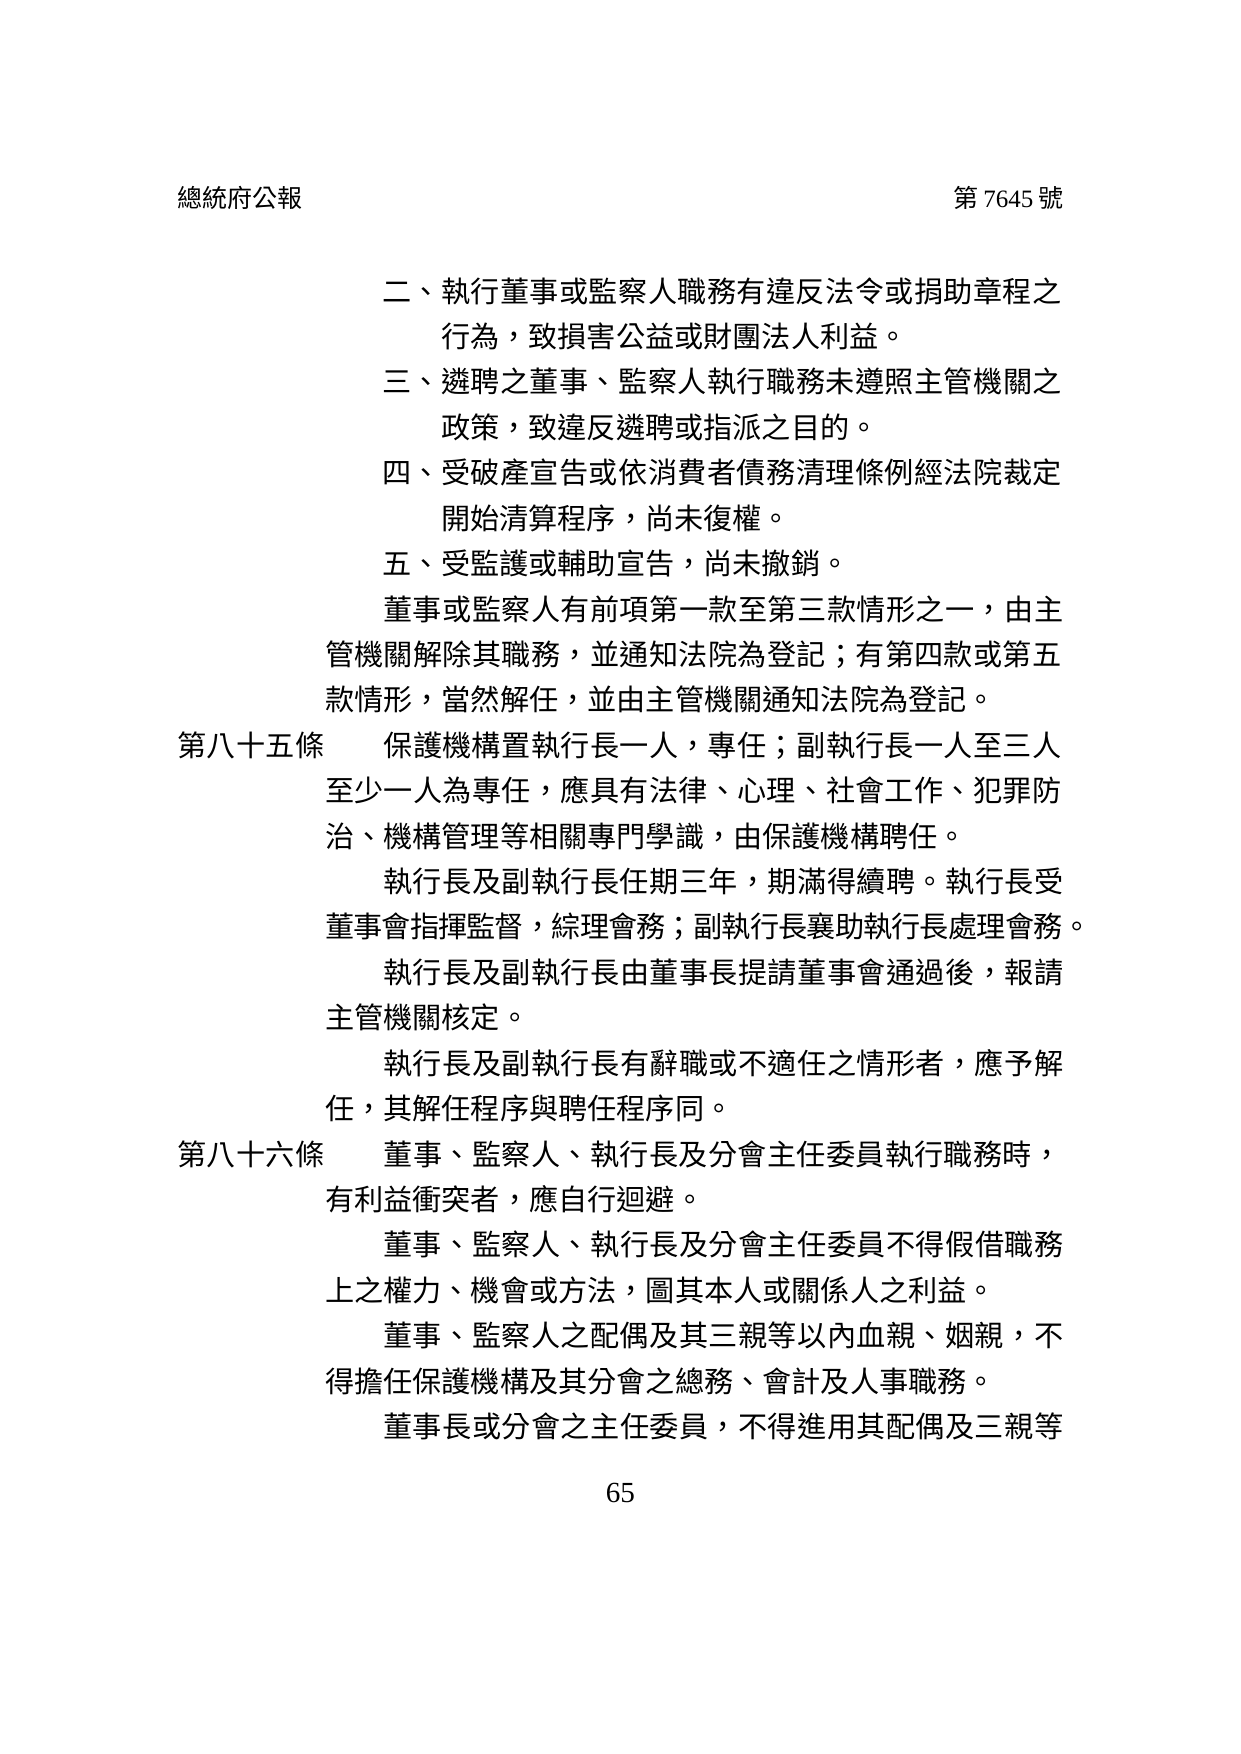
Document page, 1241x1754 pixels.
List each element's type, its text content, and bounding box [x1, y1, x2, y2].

text 董事、監察人之配偶及其三親等以內血親、姻親，不得擔任保護機構及其分會之總務、會計及人事職務。 [325, 1310, 1063, 1401]
text 執行長及副執行長任期三年，期滿得續聘。執行長受董事會指揮監督，綜理會務；副執行長襄助執行長處理會務。 [325, 856, 1063, 947]
text 執行長及副執行長由董事長提請董事會通過後，報請主管機關核定。 [325, 947, 1063, 1038]
text 執行長及副執行長有辭職或不適任之情形者，應予解任，其解任程序與聘任程序同。 [325, 1038, 1063, 1129]
text 第八十五條 保護機構置執行長一人，專任；副執行長一人至三人，至少一人為專任，應具有法律、心理、社會工作、犯罪防治、機構管理等相關專門學識，由保護機構聘任。 [177, 720, 1063, 856]
text 董事長或分會之主任委員，不得進用其配偶及三親等 [325, 1401, 1063, 1447]
text 二、 執行董事或監察人職務有違反法令或捐助章程之行為，致損害公益或財團法人利益。 [382, 266, 1063, 357]
text 三、 遴聘之董事、監察人執行職務未遵照主管機關之政策，致違反遴聘或指派之目的。 [382, 357, 1063, 447]
text 五、 受監護或輔助宣告，尚未撤銷。 [382, 538, 1063, 584]
text 董事、監察人、執行長及分會主任委員不得假借職務上之權力、機會或方法，圖其本人或關係人之利益。 [325, 1219, 1063, 1310]
text 四、 受破產宣告或依消費者債務清理條例經法院裁定開始清算程序，尚未復權。 [382, 447, 1063, 538]
text 董事或監察人有前項第一款至第三款情形之一，由主管機關解除其職務，並通知法院為登記；有第四款或第五款情形，當然解任，並由主管機關通知法院為登記。 [325, 584, 1063, 720]
text 第八十六條 董事、監察人、執行長及分會主任委員執行職務時，有利益衝突者，應自行迴避。 [177, 1129, 1063, 1219]
